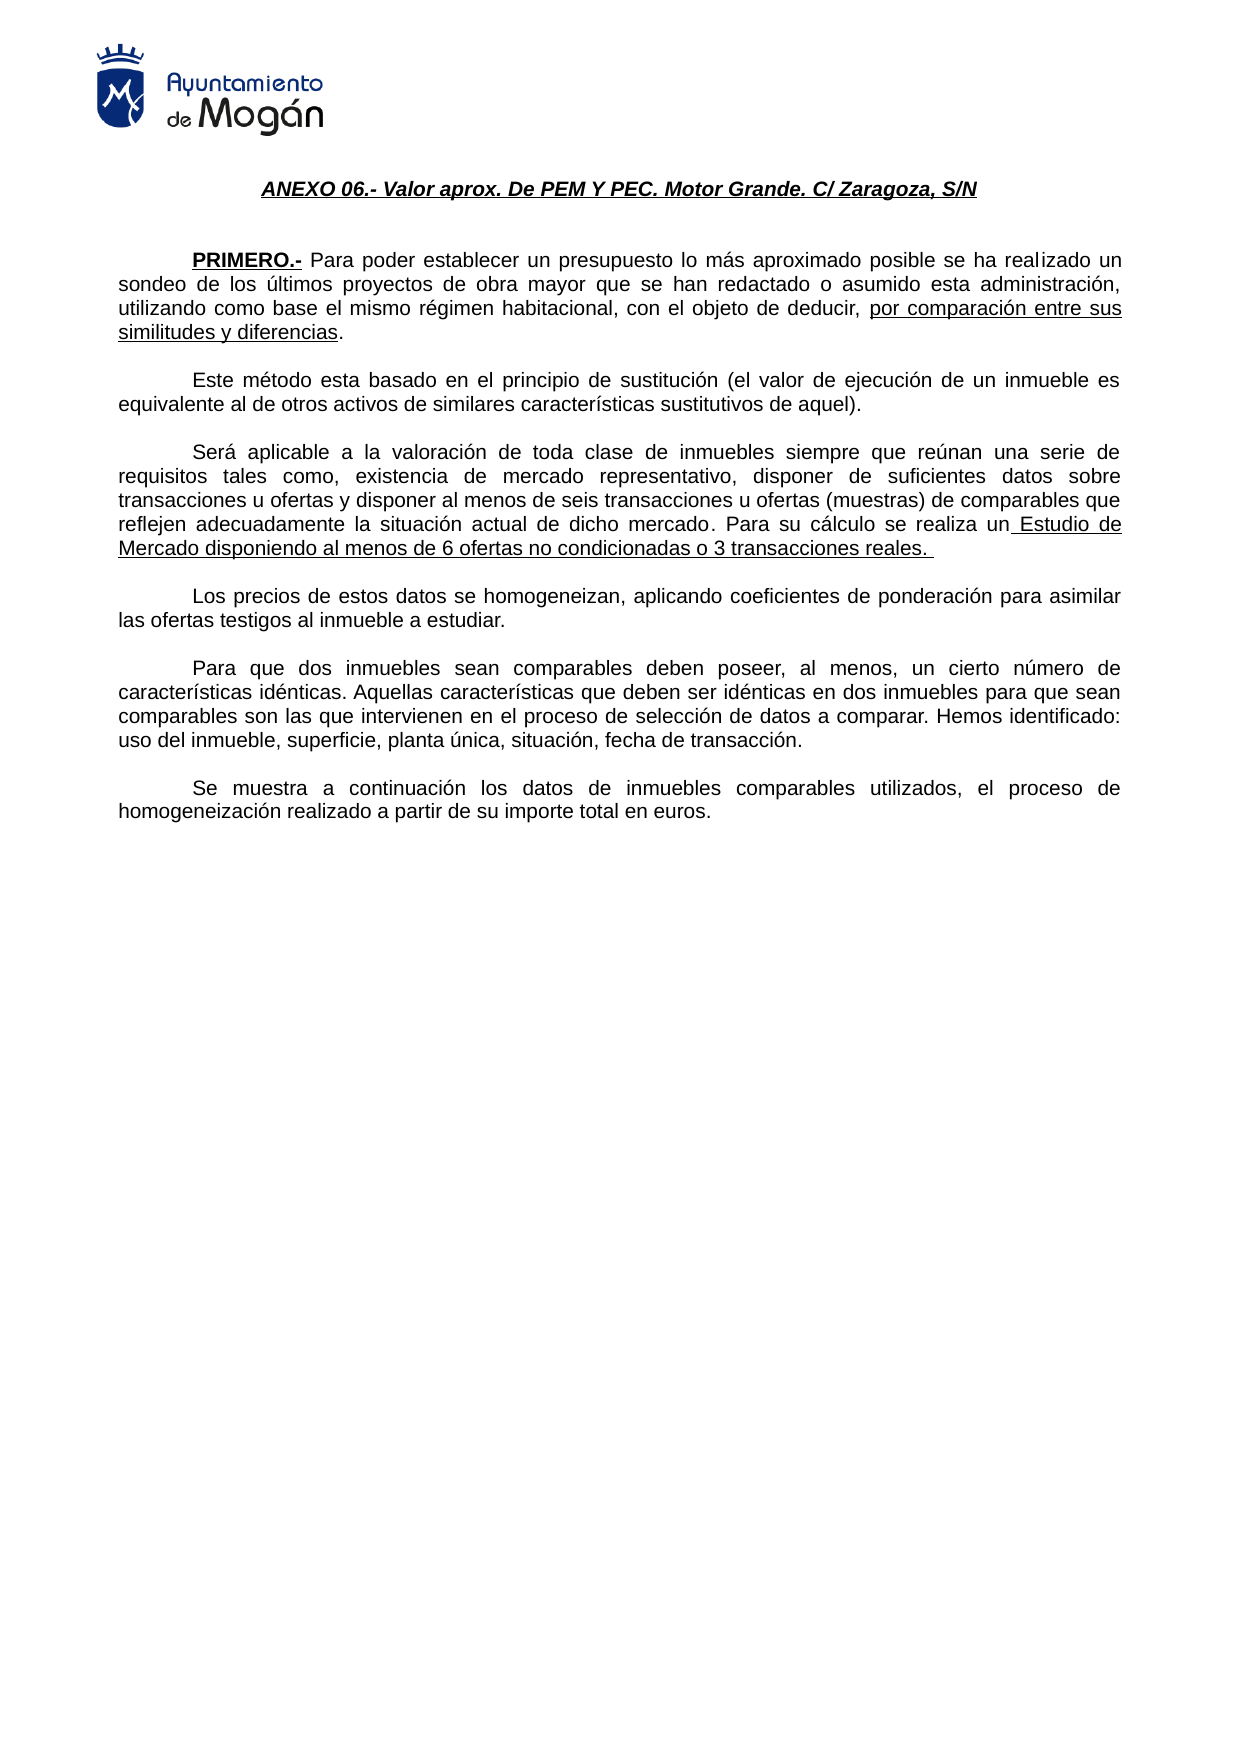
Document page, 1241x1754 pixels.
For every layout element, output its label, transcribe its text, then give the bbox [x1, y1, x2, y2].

text Este método esta basado en el principio de sustitución (el valor de ejecución de un inmueble es equivalente al de otros activos de similares características sustitutivos de aquel). [118, 368, 1122, 416]
subtitle ANEXO 06.- Valor aprox. De PEM Y PEC. Motor Grande. C/ Zaragoza, S/N [118, 176, 1122, 200]
text Los precios de estos datos se homogeneizan, aplicando coeficientes de ponderación para asimilar las ofertas testigos al inmueble a estudiar. [118, 584, 1122, 632]
text PRIMERO.- Para poder establecer un presupuesto lo más aproximado posible se ha realizado un sondeo de los últimos proyectos de obra mayor que se han redactado o asumido esta administración, utilizando como base el mismo régimen habitacional, con el objeto de deducir, por comparación entre sus similitudes y diferencias. [118, 248, 1122, 344]
text Se muestra a continuación los datos de inmuebles comparables utilizados, el proceso de homogeneización realizado a partir de su importe total en euros. [118, 775, 1122, 823]
text Para que dos inmuebles sean comparables deben poseer, al menos, un cierto número de características idénticas. Aquellas características que deben ser idénticas en dos inmuebles para que sean comparables son las que intervienen en el proceso de selección de datos a comparar. Hemos identificado: uso del inmueble, superficie, planta única, situación, fecha de transacción. [118, 656, 1122, 751]
text Será aplicable a la valoración de toda clase de inmuebles siempre que reúnan una serie de requisitos tales como, existencia de mercado representativo, disponer de suficientes datos sobre transacciones u ofertas y disponer al menos de seis transacciones u ofertas (muestras) de comparables que reflejen adecuadamente la situación actual de dicho mercado. Para su cálculo se realiza un Estudio de Mercado disponiendo al menos de 6 ofertas no condicionadas o 3 transacciones reales. [118, 440, 1122, 560]
picture [82, 22, 340, 154]
